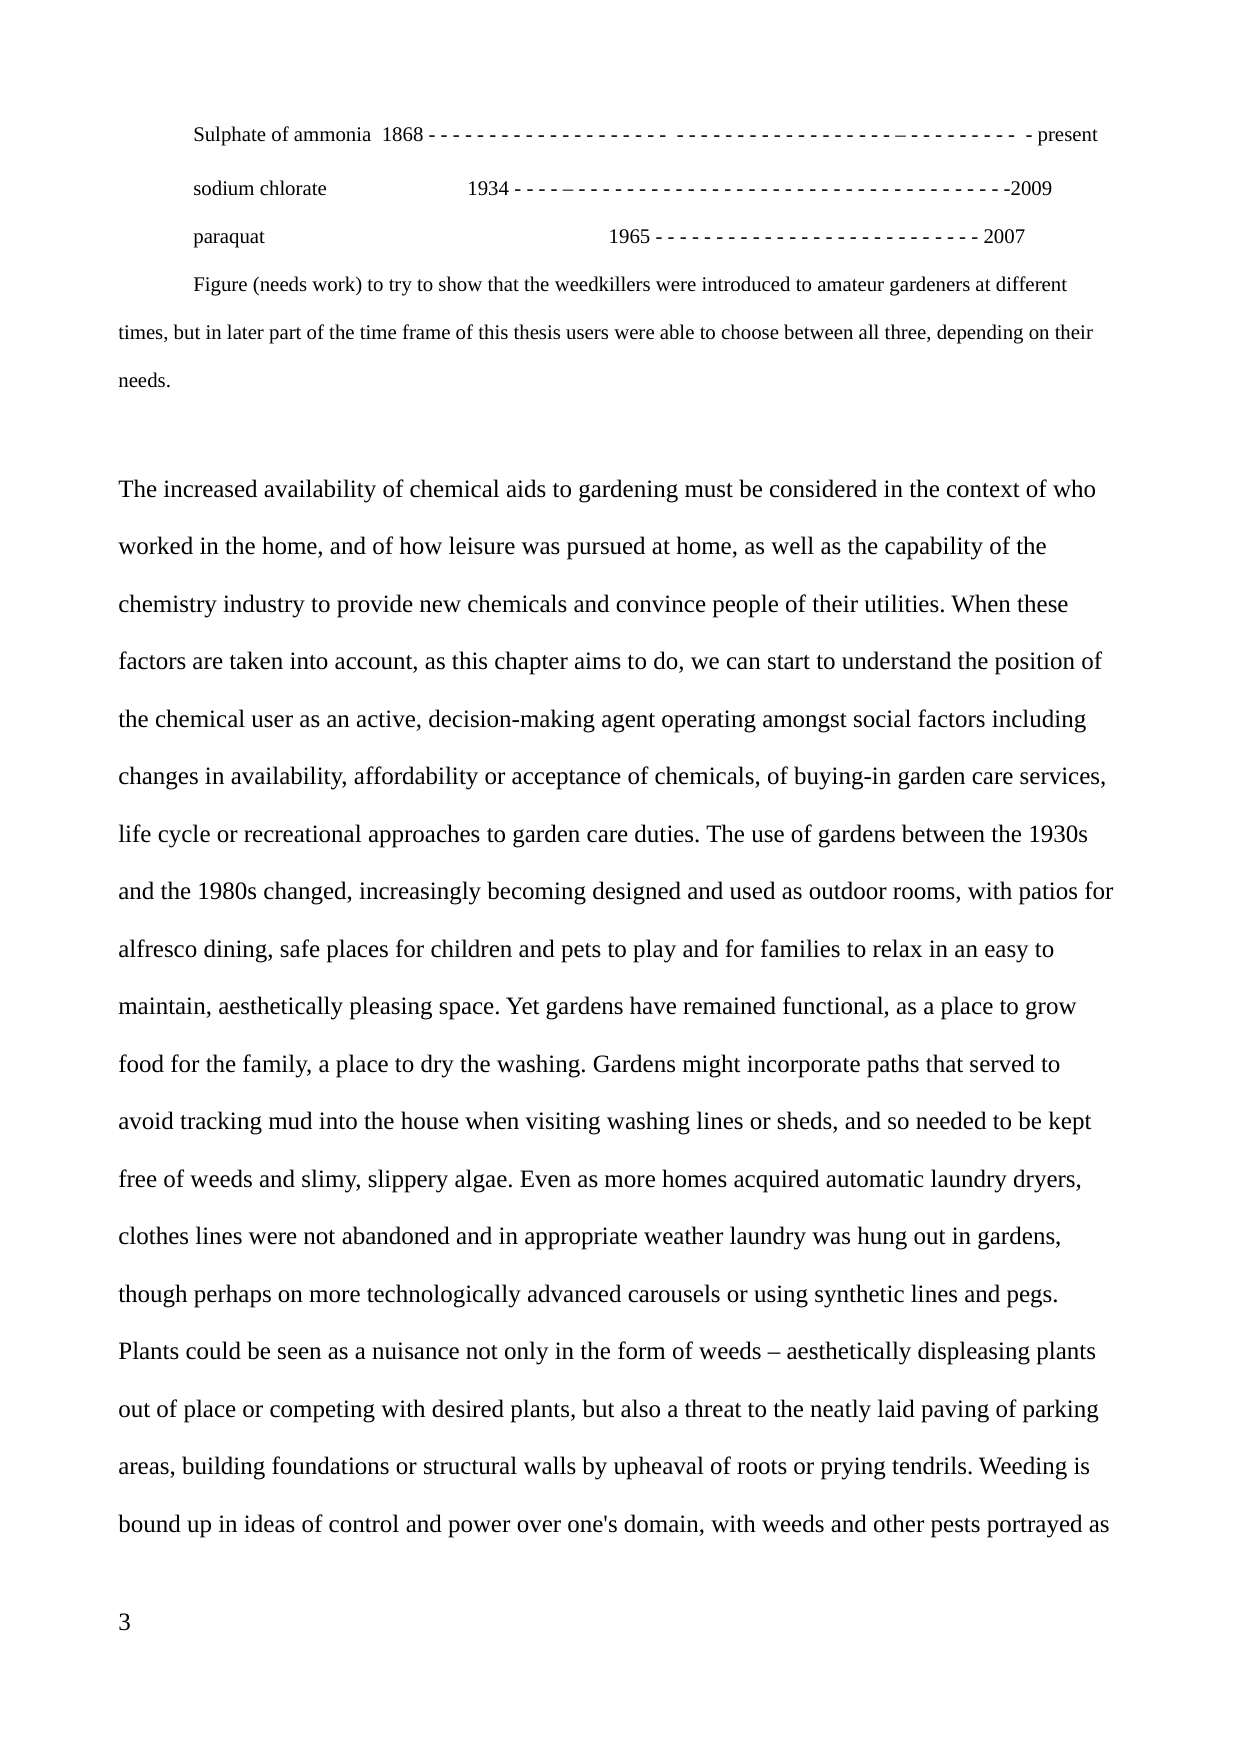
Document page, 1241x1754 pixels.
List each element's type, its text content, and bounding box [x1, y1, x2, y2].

text The increased availability of chemical aids to gardening must be considered in the context of who worked in the home, and of how leisure was pursued at home, as well as the capability of the chemistry industry to provide new chemicals and convince people of their utilities. When these factors are taken into account, as this chapter aims to do, we can start to understand the position of the chemical user as an active, decision-making agent operating amongst social factors including changes in availability, affordability or acceptance of chemicals, of buying-in garden care services, life cycle or recreational approaches to garden care duties. The use of gardens between the 1930s and the 1980s changed, increasingly becoming designed and used as outdoor rooms, with patios for alfresco dining, safe places for children and pets to play and for families to relax in an easy to maintain, aesthetically pleasing space. Yet gardens have remained functional, as a place to grow food for the family, a place to dry the washing. Gardens might incorporate paths that served to avoid tracking mud into the house when visiting washing lines or sheds, and so needed to be kept free of weeds and slimy, slippery algae. Even as more homes acquired automatic laundry dryers, clothes lines were not abandoned and in appropriate weather laundry was hung out in gardens, though perhaps on more technologically advanced carousels or using synthetic lines and pegs. Plants could be seen as a nuisance not only in the form of weeds – aesthetically displeasing plants out of place or competing with desired plants, but also a threat to the neatly laid paving of parking areas, building foundations or structural walls by upheaval of roots or prying tendrils. Weeding is bound up in ideas of control and power over one's domain, with weeds and other pests portrayed as [118, 474, 1122, 1537]
text sodium chlorate 1934 - - - - – - - - - - - - - - - - - - - - - - - - - - - - - - - - - - - - - - - - -2009 [118, 176, 1122, 200]
text paraquat 1965 - - - - - - - - - - - - - - - - - - - - - - - - - - - 2007 [118, 224, 1122, 248]
text Figure (needs work) to try to show that the weedkillers were introduced to amateur gardeners at different times, but in later part of the time frame of this thesis users were able to choose between all three, depending on their needs. [118, 272, 1122, 392]
text Sulphate of ammonia 1868 - - - - - - - - - - - - - - - - - - - - - - - - - - - - - - - - - - - - - - – - - - - - - - - - - present [118, 118, 1122, 147]
